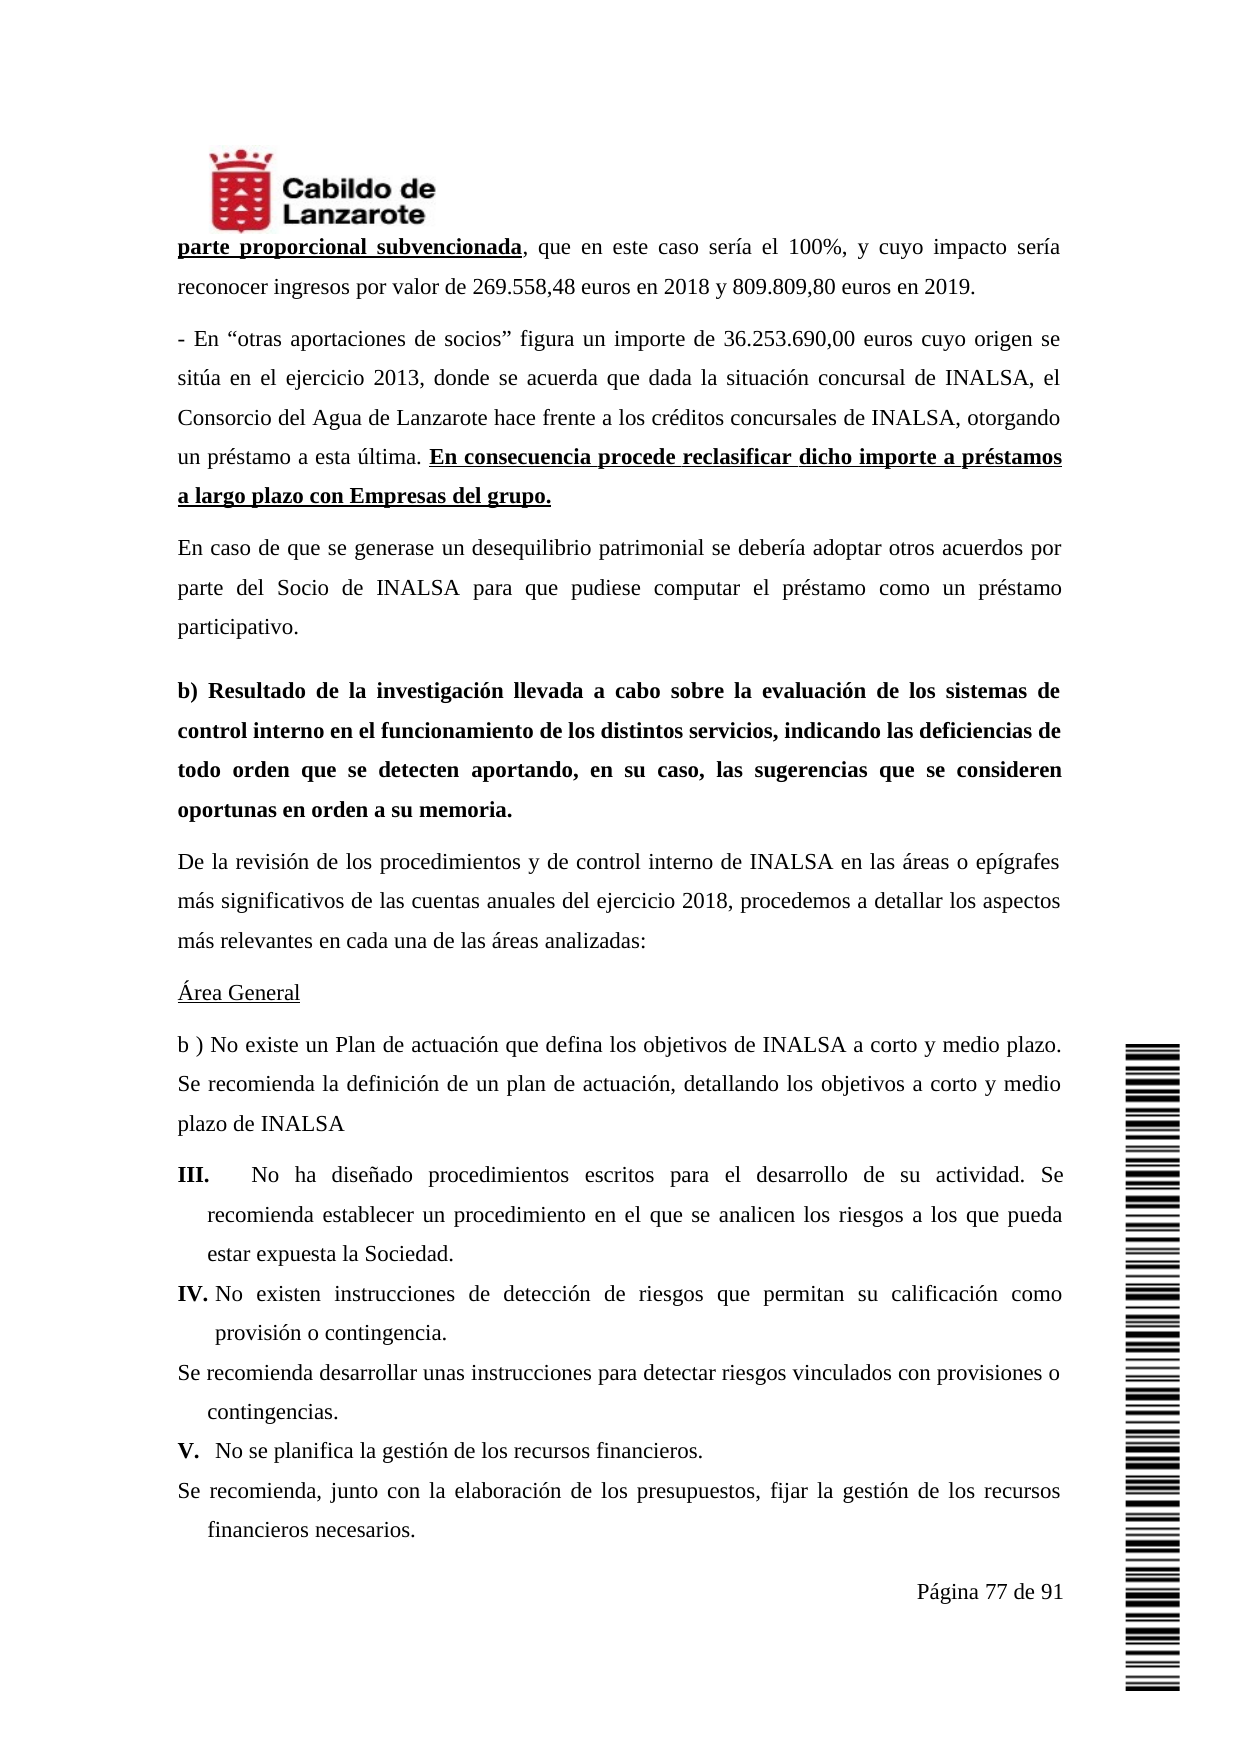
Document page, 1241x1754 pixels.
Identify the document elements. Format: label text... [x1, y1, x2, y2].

text En caso de que se generase un desequilibrio patrimonial se debería adoptar otros acuerdos por parte del Socio de INALSA para que pudiese computar el préstamo como un préstamo participativo. [177, 534, 1062, 639]
text b ) No existe un Plan de actuación que defina los objetivos de INALSA a corto y medio plazo. Se recomienda la definición de un plan de actuación, detallando los objetivos a corto y medio plazo de INALSA [177, 1031, 1063, 1136]
list No ha diseñado procedimientos escritos para el desarrollo de su actividad. Se recomienda establecer un procedimiento en el que se analicen los riesgos a los que pueda estar expuesta la Sociedad. [177, 1162, 1064, 1267]
text parte proporcional subvencionada, que en este caso sería el 100%, y cuyo impacto sería reconocer ingresos por valor de 269.558,48 euros en 2018 y 809.809,80 euros en 2019. [177, 233, 1062, 299]
picture [1125, 1044, 1180, 1691]
picture [208, 145, 437, 234]
text Página 77 de 91 [167, 1578, 1064, 1604]
text Se recomienda, junto con la elaboración de los presupuestos, fijar la gestión de los recursos financieros necesarios. [177, 1477, 1062, 1542]
text De la revisión de los procedimientos y de control interno de INALSA en las áreas o epígrafes más significativos de las cuentas anuales del ejercicio 2018, procedemos a detallar los aspectos más relevantes en cada una de las áreas analizadas: [177, 848, 1062, 953]
list No se planifica la gestión de los recursos financieros. [177, 1438, 1125, 1464]
text Se recomienda desarrollar unas instrucciones para detectar riesgos vinculados con provisiones o contingencias. [177, 1359, 1061, 1425]
list En “otras aportaciones de socios” figura un importe de 36.253.690,00 euros cuyo origen se sitúa en el ejercicio 2013, donde se acuerda que dada la situación concursal de INALSA, el Consorcio del Agua de Lanzarote hace frente a los créditos concursales de INALSA, otorgando un préstamo a esta última. En consecuencia procede reclasificar dicho importe a préstamos a largo plazo con Empresas del grupo. [177, 324, 1062, 509]
subtitle Resultado de la investigación llevada a cabo sobre la evaluación de los sistemas de control interno en el funcionamiento de los distintos servicios, indicando las deficiencias de todo orden que se detecten aportando, en su caso, las sugerencias que se consideren oportunas en orden a su memoria. [177, 678, 1062, 822]
text Área General [177, 979, 1192, 1005]
list No existen instrucciones de detección de riesgos que permitan su calificación como provisión o contingencia. [177, 1280, 1062, 1346]
